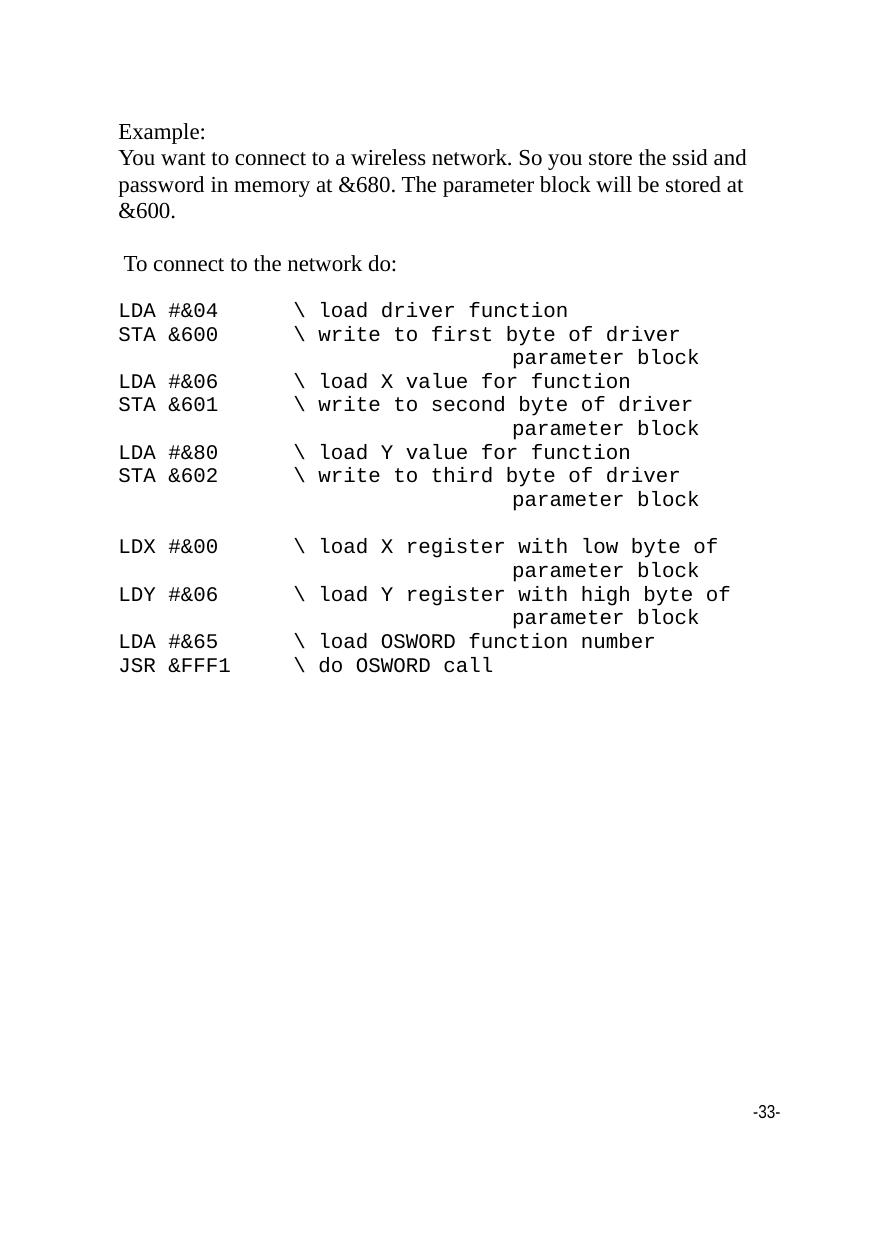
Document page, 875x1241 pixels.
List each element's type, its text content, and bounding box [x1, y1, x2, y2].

text Example: [118, 118, 780, 144]
text To connect to the network do: [118, 250, 780, 276]
text STA &601 \ write to second byte of driver parameter block [118, 394, 780, 442]
text LDA #&06 \ load X value for function [118, 371, 780, 394]
text LDA #&65 \ load OSWORD function number [118, 631, 780, 654]
text LDA #&80 \ load Y value for function [118, 442, 780, 465]
text STA &600 \ write to first byte of driver parameter block [118, 323, 780, 371]
text You want to connect to a wireless network. So you store the ssid and password in memory at &680. The parameter block will be stored at &600. [118, 144, 780, 223]
text LDX #&00 \ load X register with low byte of parameter block [118, 536, 780, 584]
text LDY #&06 \ load Y register with high byte of parameter block [118, 584, 780, 631]
text STA &602 \ write to third byte of driver parameter block [118, 465, 780, 513]
text JSR &FFF1 \ do OSWORD call [118, 654, 780, 678]
text LDA #&04 \ load driver function [118, 300, 780, 323]
